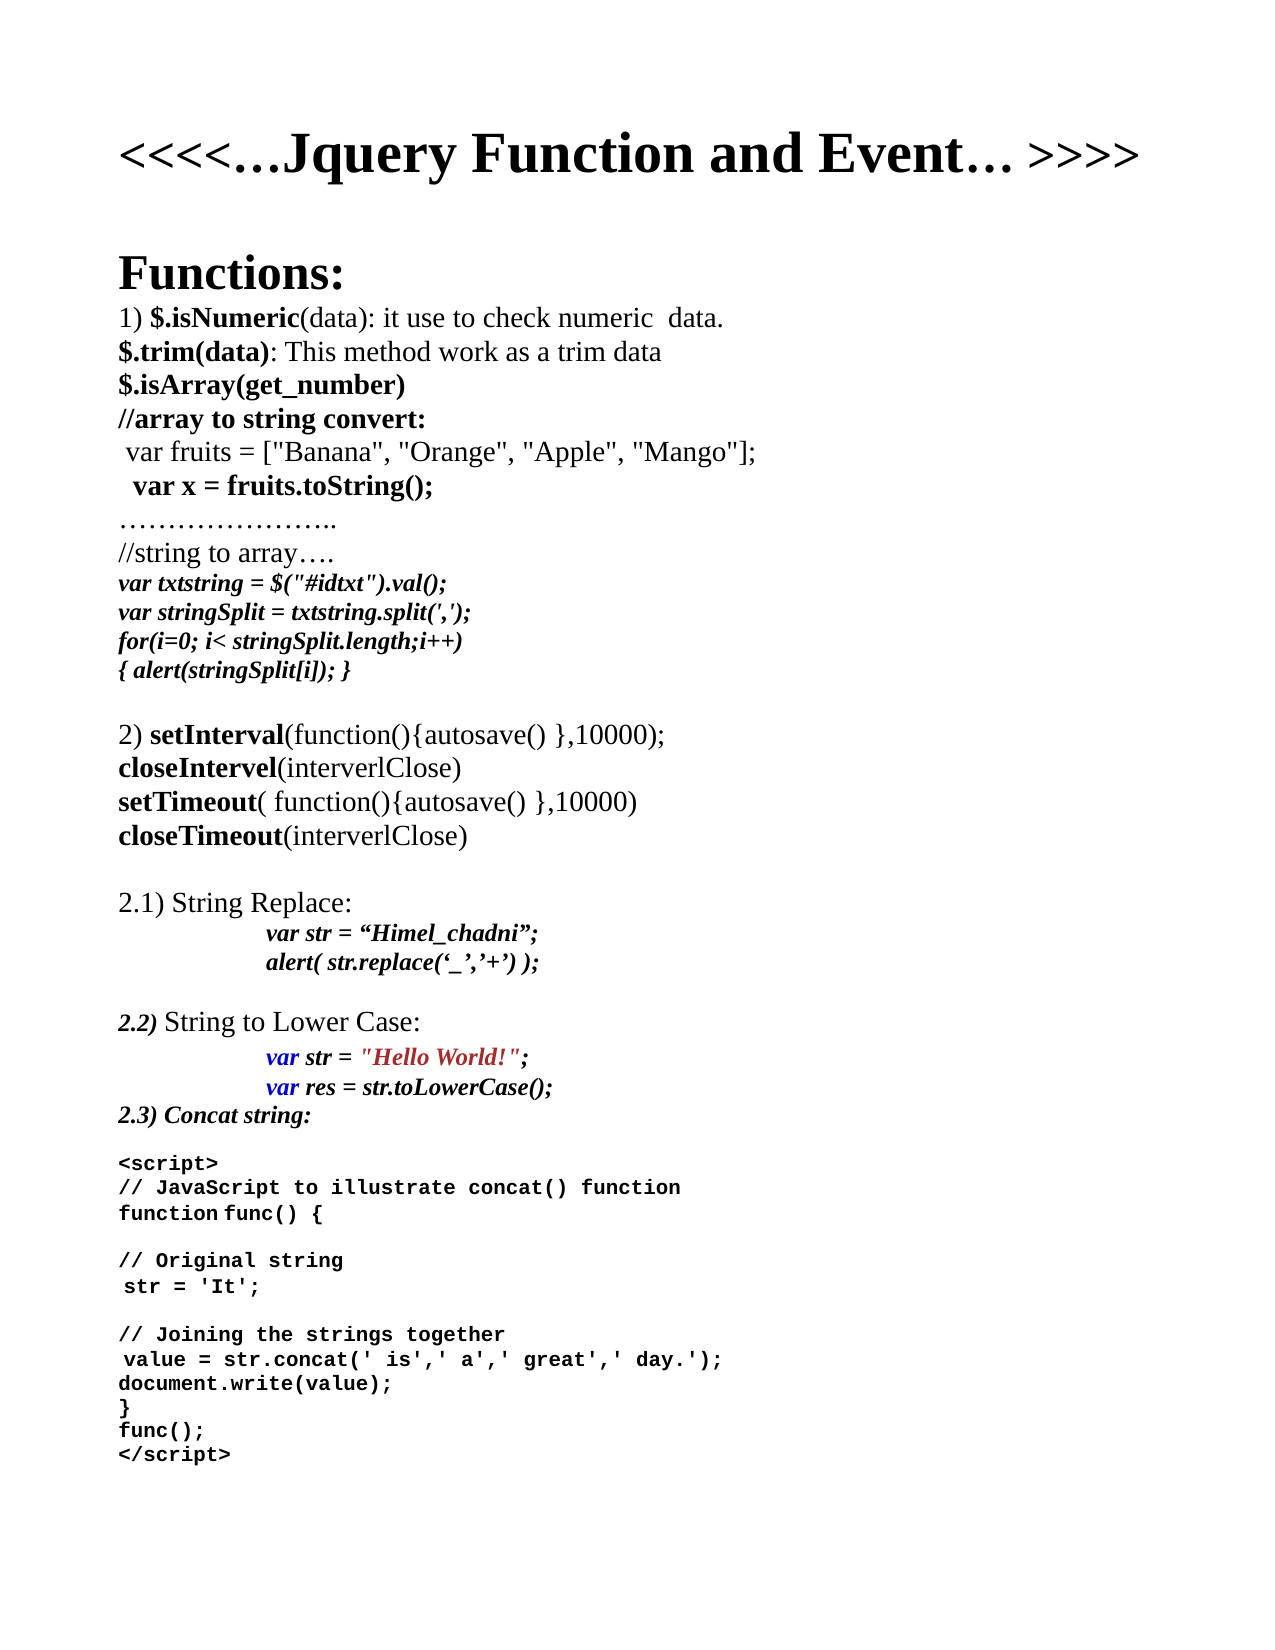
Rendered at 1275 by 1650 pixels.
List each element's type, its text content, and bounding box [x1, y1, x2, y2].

text //array to string convert: [118, 401, 1157, 434]
text ………………….. [118, 501, 1157, 535]
text 2.3) Concat string: [118, 1100, 1157, 1129]
text 2.2) String to Lower Case: [118, 1004, 1157, 1038]
text var str = “Himel_chadni”; [118, 918, 1157, 947]
text $.trim(data): This method work as a trim data [118, 334, 1157, 367]
text closeTimeout(interverlClose) [118, 818, 1157, 851]
text $.isArray(get_number) [118, 367, 1157, 401]
text //string to array…. [118, 535, 1157, 568]
text var fruits = ["Banana", "Orange", "Apple", "Mango"]; [118, 434, 1157, 468]
text { alert(stringSplit[i]); } [118, 655, 1157, 683]
text var str = "Hello World!"; var res = str.toLowerCase(); [118, 1038, 1157, 1100]
text var stringSplit = txtstring.split(','); [118, 597, 1157, 626]
text alert( str.replace(‘_’,’+’) ); [118, 947, 1157, 976]
text var txtstring = $("#idtxt").val(); [118, 568, 1157, 597]
text <<<<…Jquery Function and Event… >>>> Functions: [118, 118, 1157, 300]
text 2) setInterval(function(){autosave() },10000); [118, 717, 1157, 751]
text 2.1) String Replace: [118, 885, 1157, 918]
text setTimeout( function(){autosave() },10000) [118, 784, 1157, 818]
text closeIntervel(interverlClose) [118, 751, 1157, 784]
text var x = fruits.toString(); [118, 468, 1157, 501]
text for(i=0; i< stringSplit.length;i++) [118, 626, 1157, 655]
text 1) $.isNumeric(data): it use to check numeric data. [118, 300, 1157, 334]
table_header <script> // JavaScript to illustrate concat() function function func() { // Original string str = 'It'; // Joining the strings together value = str.concat(' is',' a',' great',' day.'); document.write(value); } func(); </script> [118, 1153, 977, 1468]
